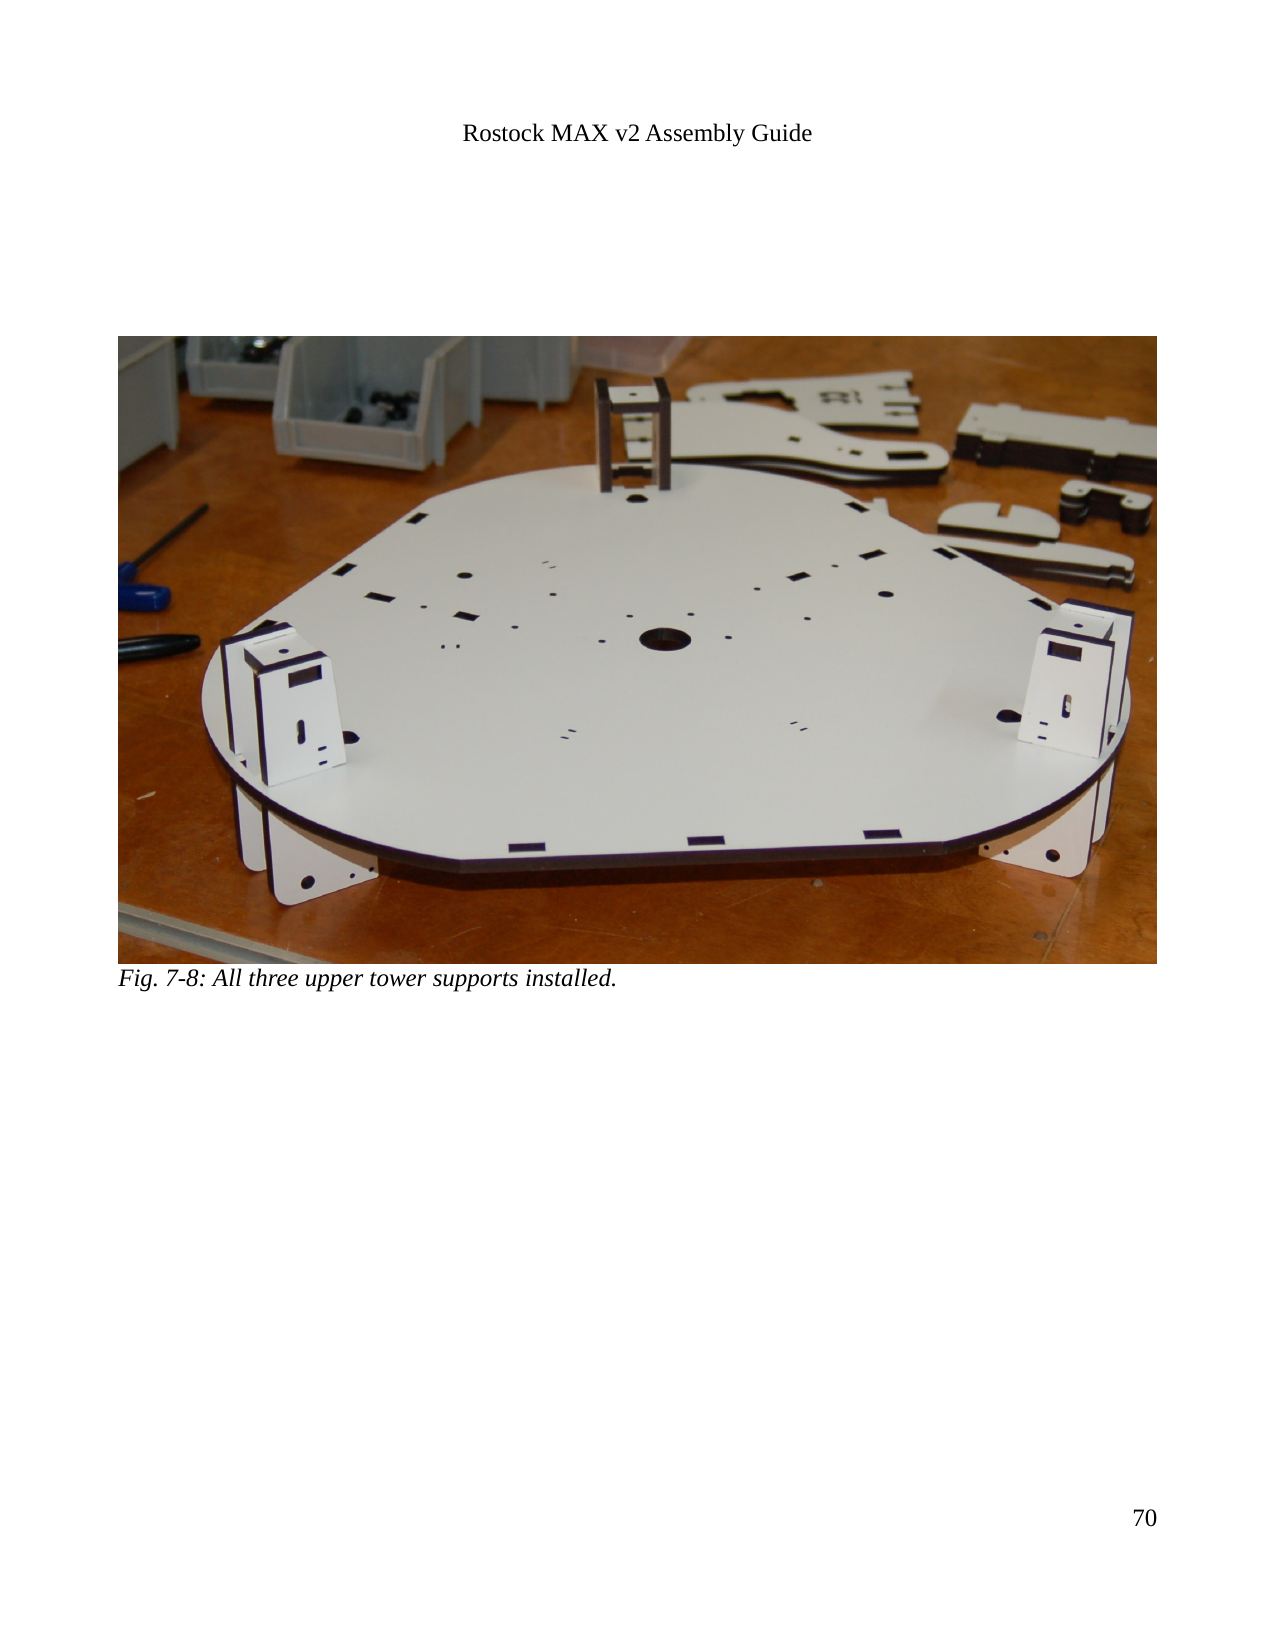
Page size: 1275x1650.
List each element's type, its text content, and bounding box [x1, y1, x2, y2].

picture [118, 336, 1157, 964]
text Fig. 7-8: All three upper tower supports installed. [118, 964, 1157, 992]
